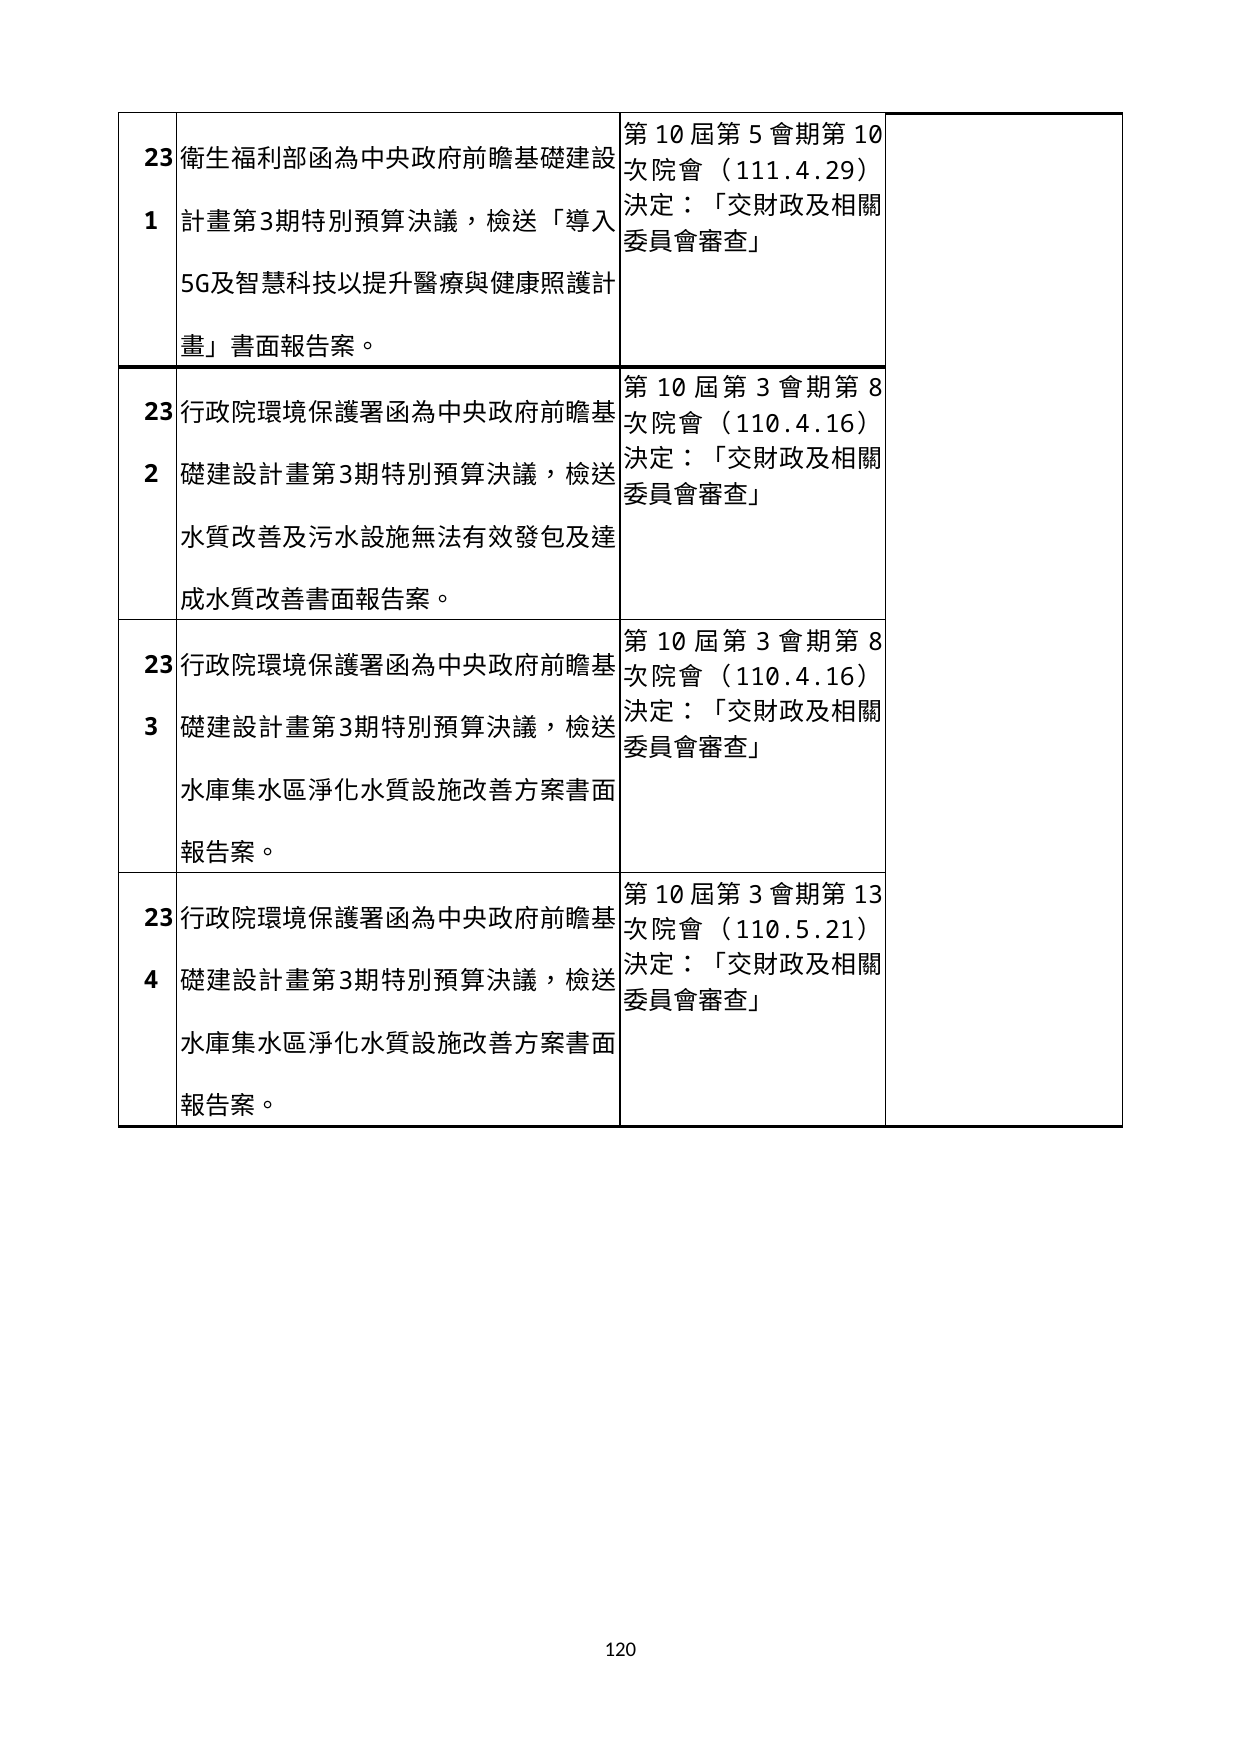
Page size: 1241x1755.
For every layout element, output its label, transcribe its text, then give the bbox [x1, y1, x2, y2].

table_cell 第10屆第5會期第10次院會（111.4.29）決定：「交財政及相關委員會審查」 [621, 113, 885, 365]
table_cell 第10屆第3會期第13次院會（110.5.21）決定：「交財政及相關委員會審查」 [621, 873, 885, 1125]
table_cell 行政院環境保護署函為中央政府前瞻基礎建設計畫第3期特別預算決議，檢送水庫集水區淨化水質設施改善方案書面報告案。 [177, 620, 619, 872]
table_cell [119, 873, 176, 1125]
table_cell 行政院環境保護署函為中央政府前瞻基礎建設計畫第3期特別預算決議，檢送水質改善及污水設施無法有效發包及達成水質改善書面報告案。 [177, 369, 619, 618]
table_cell [886, 115, 1122, 1125]
table_cell [119, 620, 176, 872]
table_cell 第10屆第3會期第8次院會（110.4.16）決定：「交財政及相關委員會審查」 [621, 620, 885, 872]
table_cell 行政院環境保護署函為中央政府前瞻基礎建設計畫第3期特別預算決議，檢送水庫集水區淨化水質設施改善方案書面報告案。 [177, 873, 619, 1125]
table_cell 第10屆第3會期第8次院會（110.4.16）決定：「交財政及相關委員會審查」 [621, 369, 885, 618]
table_cell 衛生福利部函為中央政府前瞻基礎建設計畫第3期特別預算決議，檢送「導入5G及智慧科技以提升醫療與健康照護計畫」書面報告案。 [177, 113, 619, 365]
table_cell [119, 369, 176, 618]
table_cell [119, 113, 176, 365]
